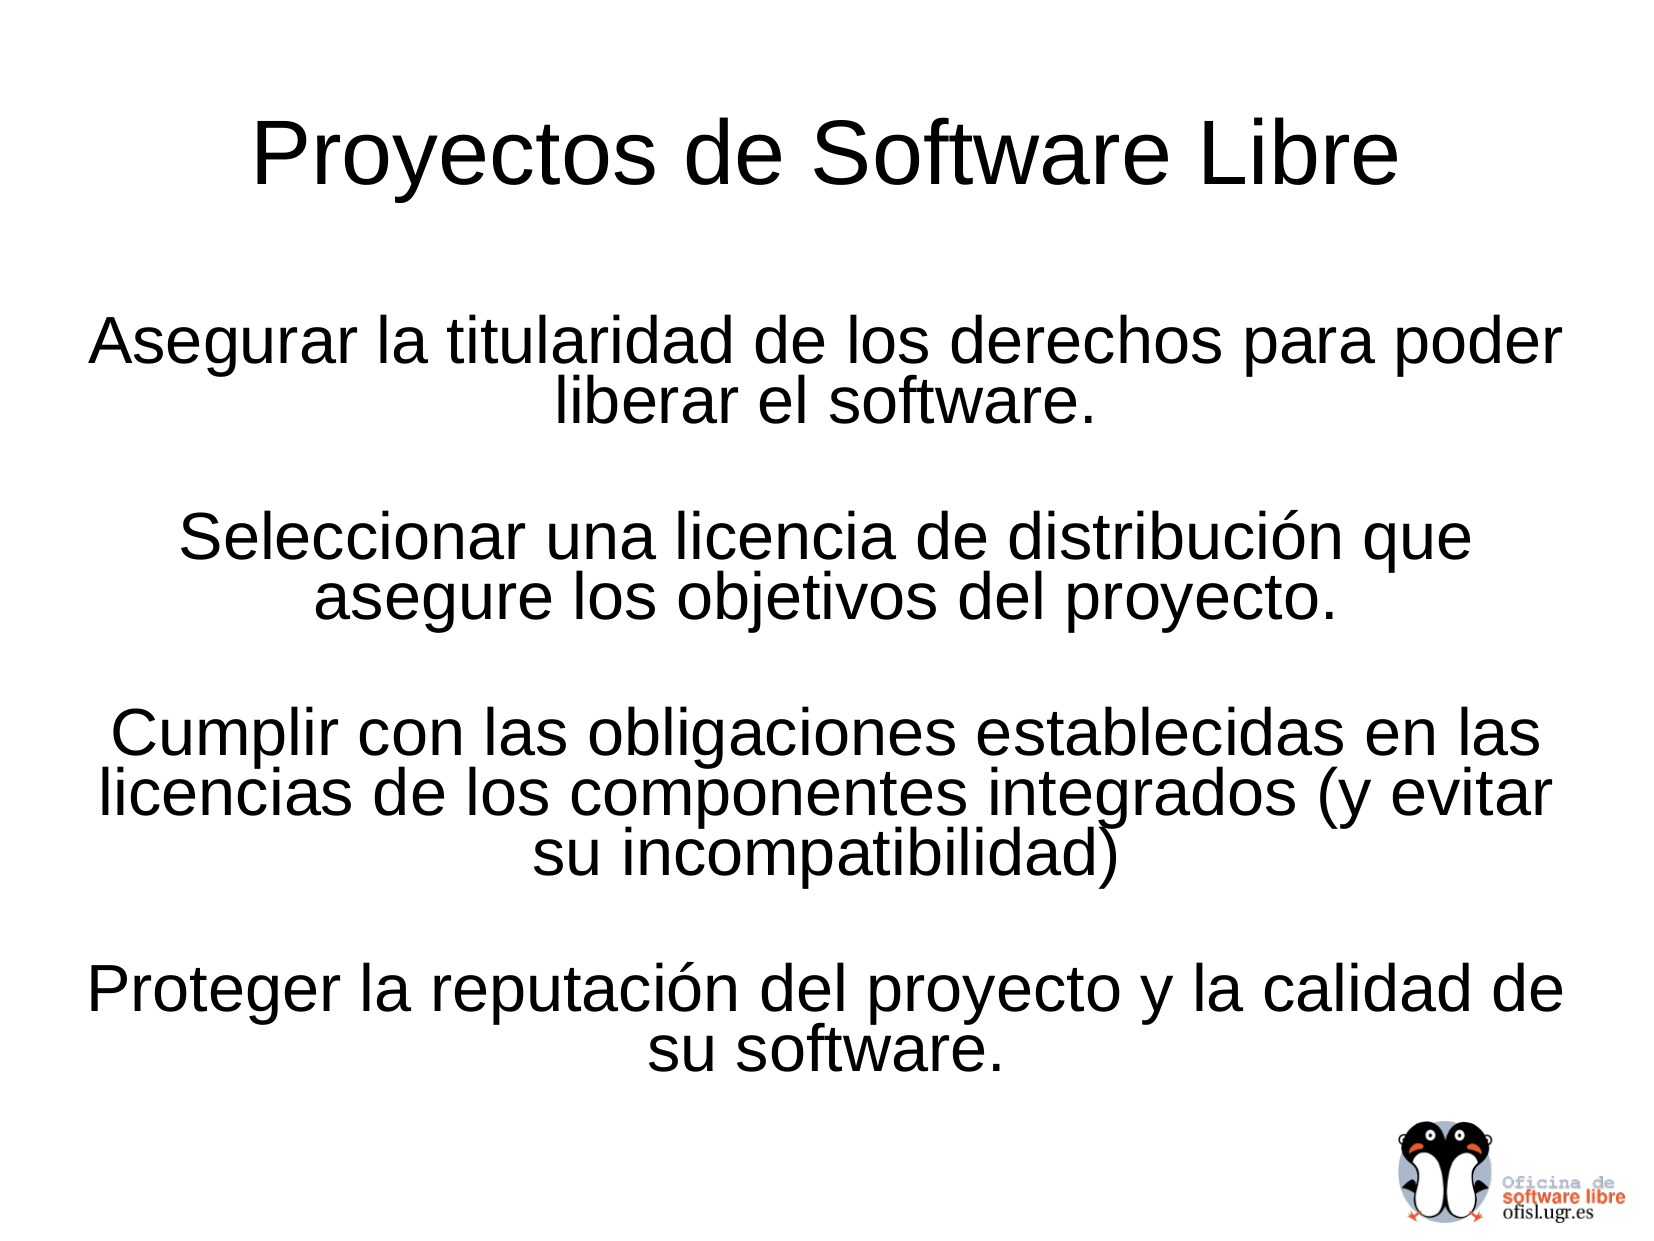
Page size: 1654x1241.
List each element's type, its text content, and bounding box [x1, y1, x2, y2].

title Proyectos de Software Libre [82, 56, 1571, 250]
picture [1398, 1121, 1625, 1223]
subtitle Asegurar la titularidad de los derechos para poder liberar el software. Seleccionar una licencia de distribución que asegure los objetivos del proyecto. Cumplir con las obligaciones establecidas en las licencias de los componentes integrados (y evitar su incompatibilidad) Proteger la reputación del proyecto y la calidad de su software. [82, 297, 1571, 1102]
